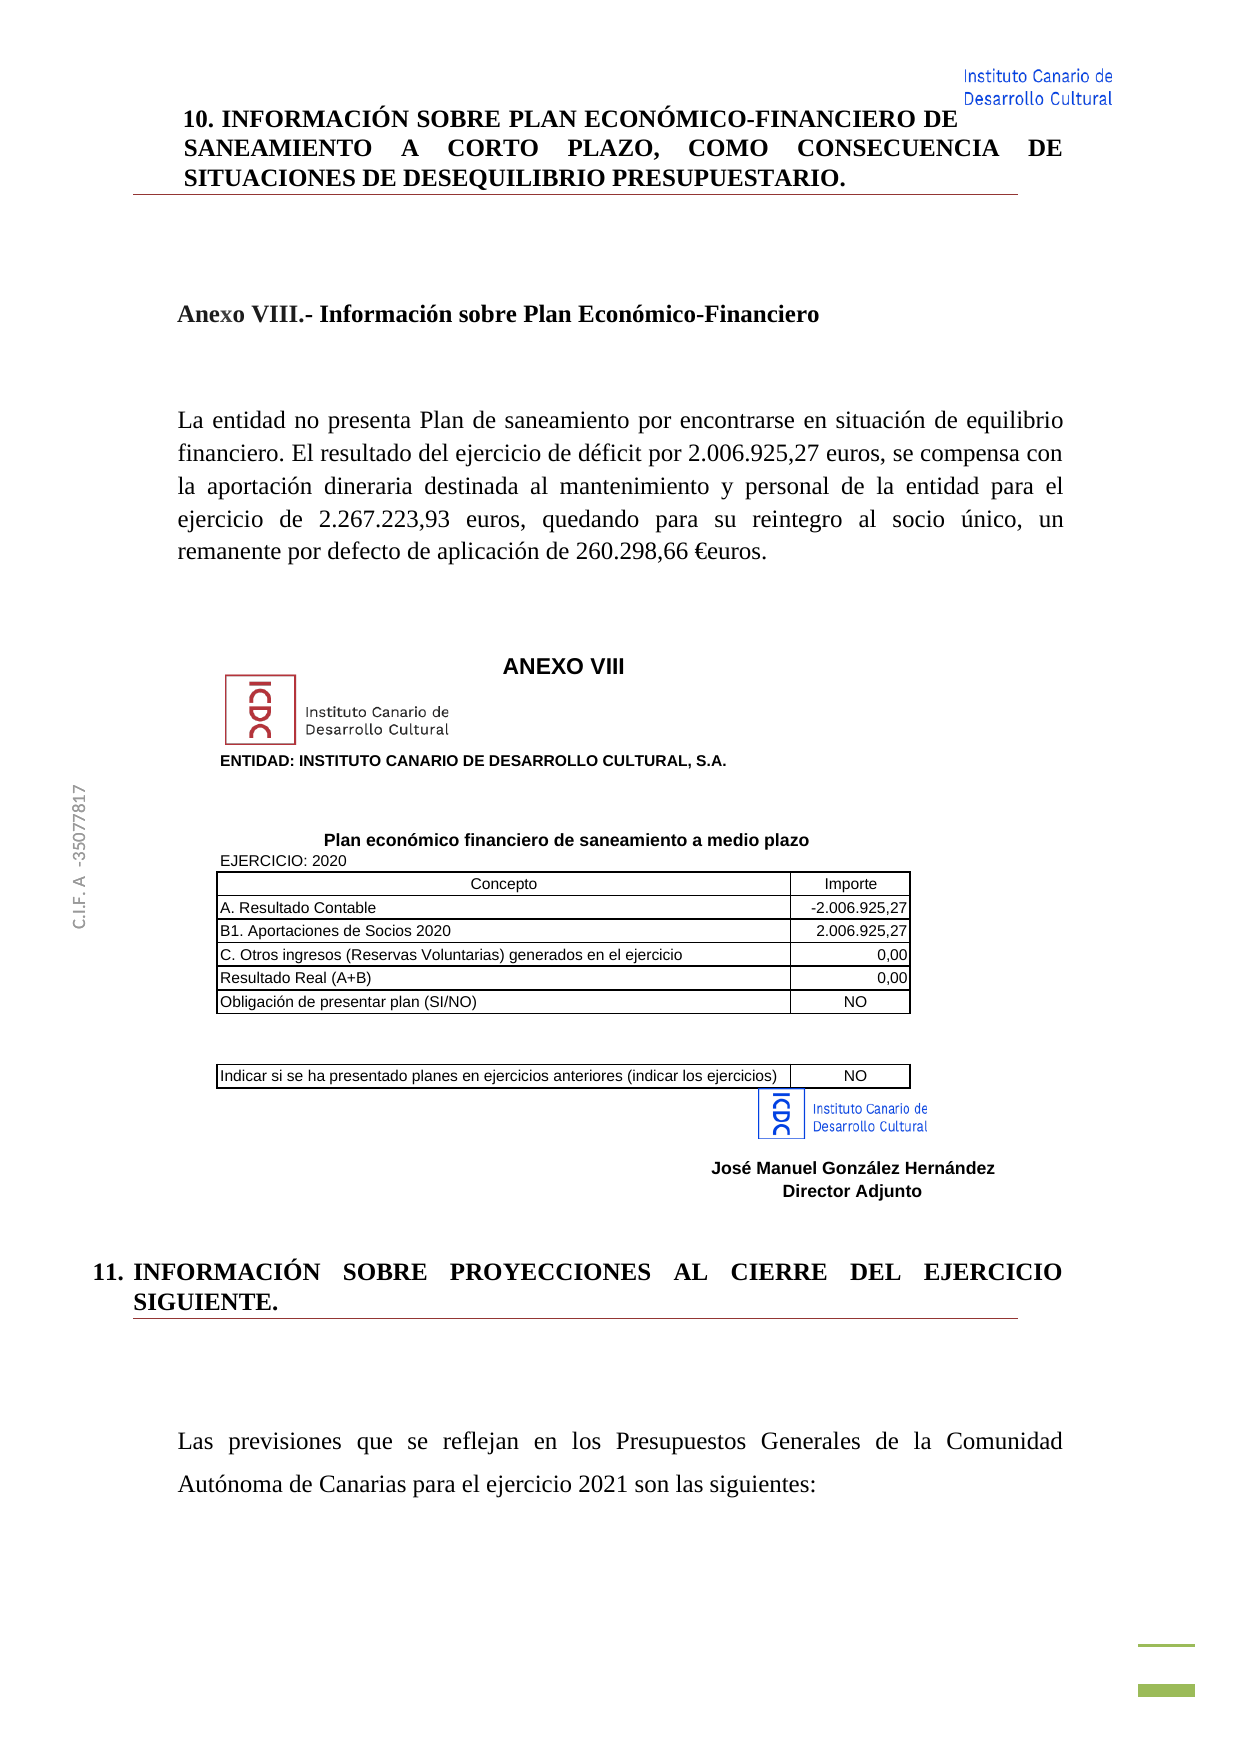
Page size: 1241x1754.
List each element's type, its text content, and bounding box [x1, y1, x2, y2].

table_cell 2.006.925,27 [791, 920, 909, 942]
list INFORMACIÓN SOBRE PROYECCIONES AL CIERRE DEL EJERCICIO SIGUIENTE. [92, 1257, 1063, 1316]
table_cell Indicar si se ha presentado planes en ejercicios anteriores (indicar los ejercicios) [218, 1065, 790, 1087]
table_cell -2.006.925,27 [791, 896, 909, 918]
table_cell C. Otros ingresos (Reservas Voluntarias) generados en el ejercicio [218, 943, 790, 965]
table_cell Obligación de presentar plan (SI/NO) [218, 991, 790, 1012]
table_cell [217, 1014, 790, 1063]
subtitle Anexo VIII.- Información sobre Plan Económico-Financiero [177, 299, 1131, 327]
text La entidad no presenta Plan de saneamiento por encontrarse en situación de equilibrio financiero. El resultado del ejercicio de déficit por 2.006.925,27 euros, se compensa con la aportación dineraria destinada al mantenimiento y personal de la entidad para el ejercicio de 2.267.223,93 euros, quedando para su reintegro al socio único, un remanente por defecto de aplicación de 260.298,66 €euros. [177, 406, 1064, 565]
table_header Concepto [218, 873, 790, 895]
text ANEXO VIII [133, 652, 1131, 744]
subtitle Director Adjunto [782, 1181, 1131, 1201]
table_cell 0,00 [791, 943, 909, 965]
table_cell [790, 1014, 910, 1063]
table_cell 0,00 [791, 967, 909, 989]
table_header Importe [791, 873, 909, 895]
text EJERCICIO: 2020 [220, 851, 1131, 869]
text Las previsiones que se reflejan en los Presupuestos Generales de la Comunidad Autónoma de Canarias para el ejercicio 2021 son las siguientes: [177, 1426, 1064, 1498]
subtitle Plan económico financiero de saneamiento a medio plazo [324, 830, 1131, 850]
text José Manuel González Hernández [133, 1157, 995, 1178]
table_cell Resultado Real (A+B) [218, 967, 790, 989]
table_cell NO [791, 1065, 909, 1087]
table_cell A. Resultado Contable [218, 896, 790, 918]
text ENTIDAD: INSTITUTO CANARIO DE DESARROLLO CULTURAL, S.A. [220, 751, 1131, 769]
text 10. INFORMACIÓN SOBRE PLAN ECONÓMICO-FINANCIERO DE SANEAMIENTO A CORTO PLAZO, COMO CONSECUENCIA DE SITUACIONES DE DESEQUILIBRIO PRESUPUESTARIO. [183, 104, 1063, 192]
table_cell NO [791, 991, 909, 1012]
table_cell B1. Aportaciones de Socios 2020 [218, 920, 790, 942]
